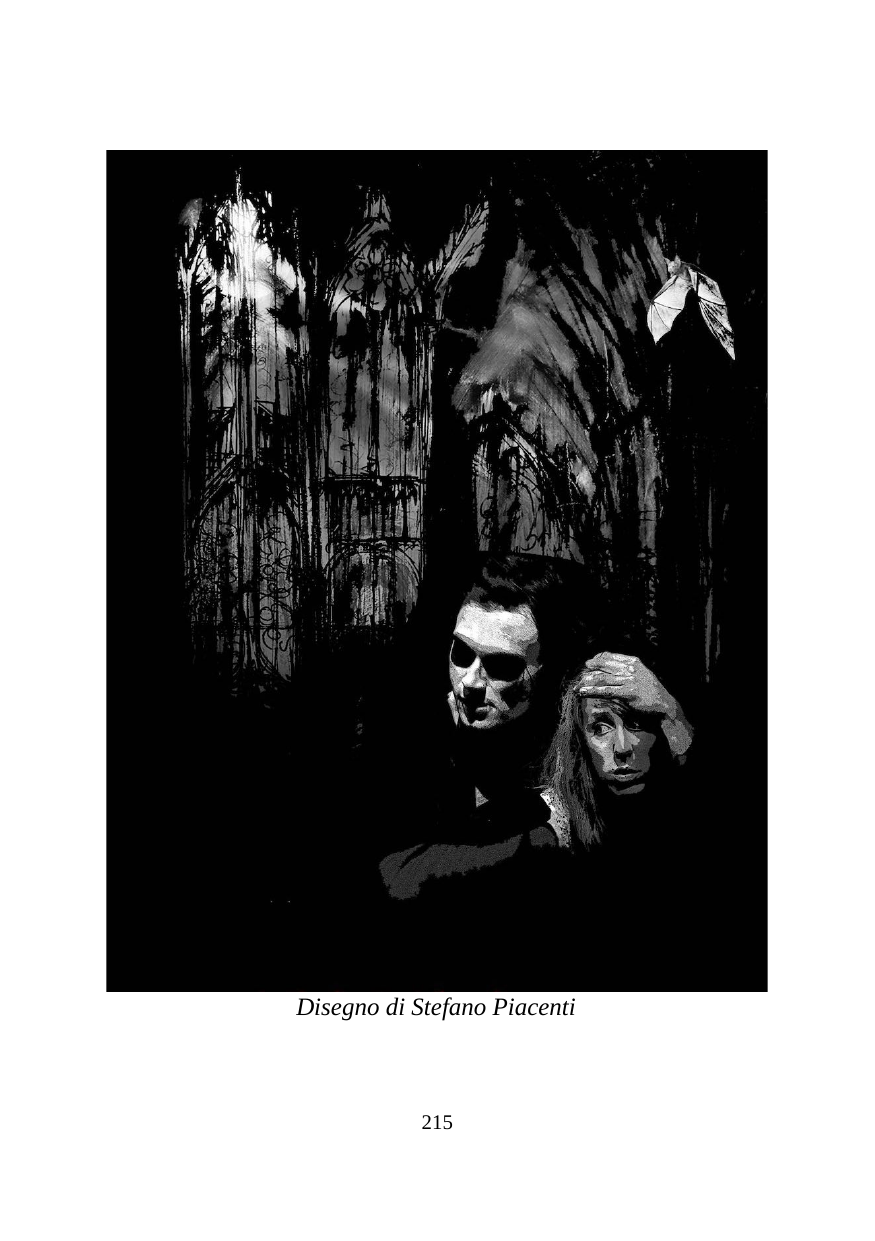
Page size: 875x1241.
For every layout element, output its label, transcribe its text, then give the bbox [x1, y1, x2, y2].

picture [106, 150, 768, 992]
text Disegno di Stefano Piacenti [106, 992, 768, 1021]
